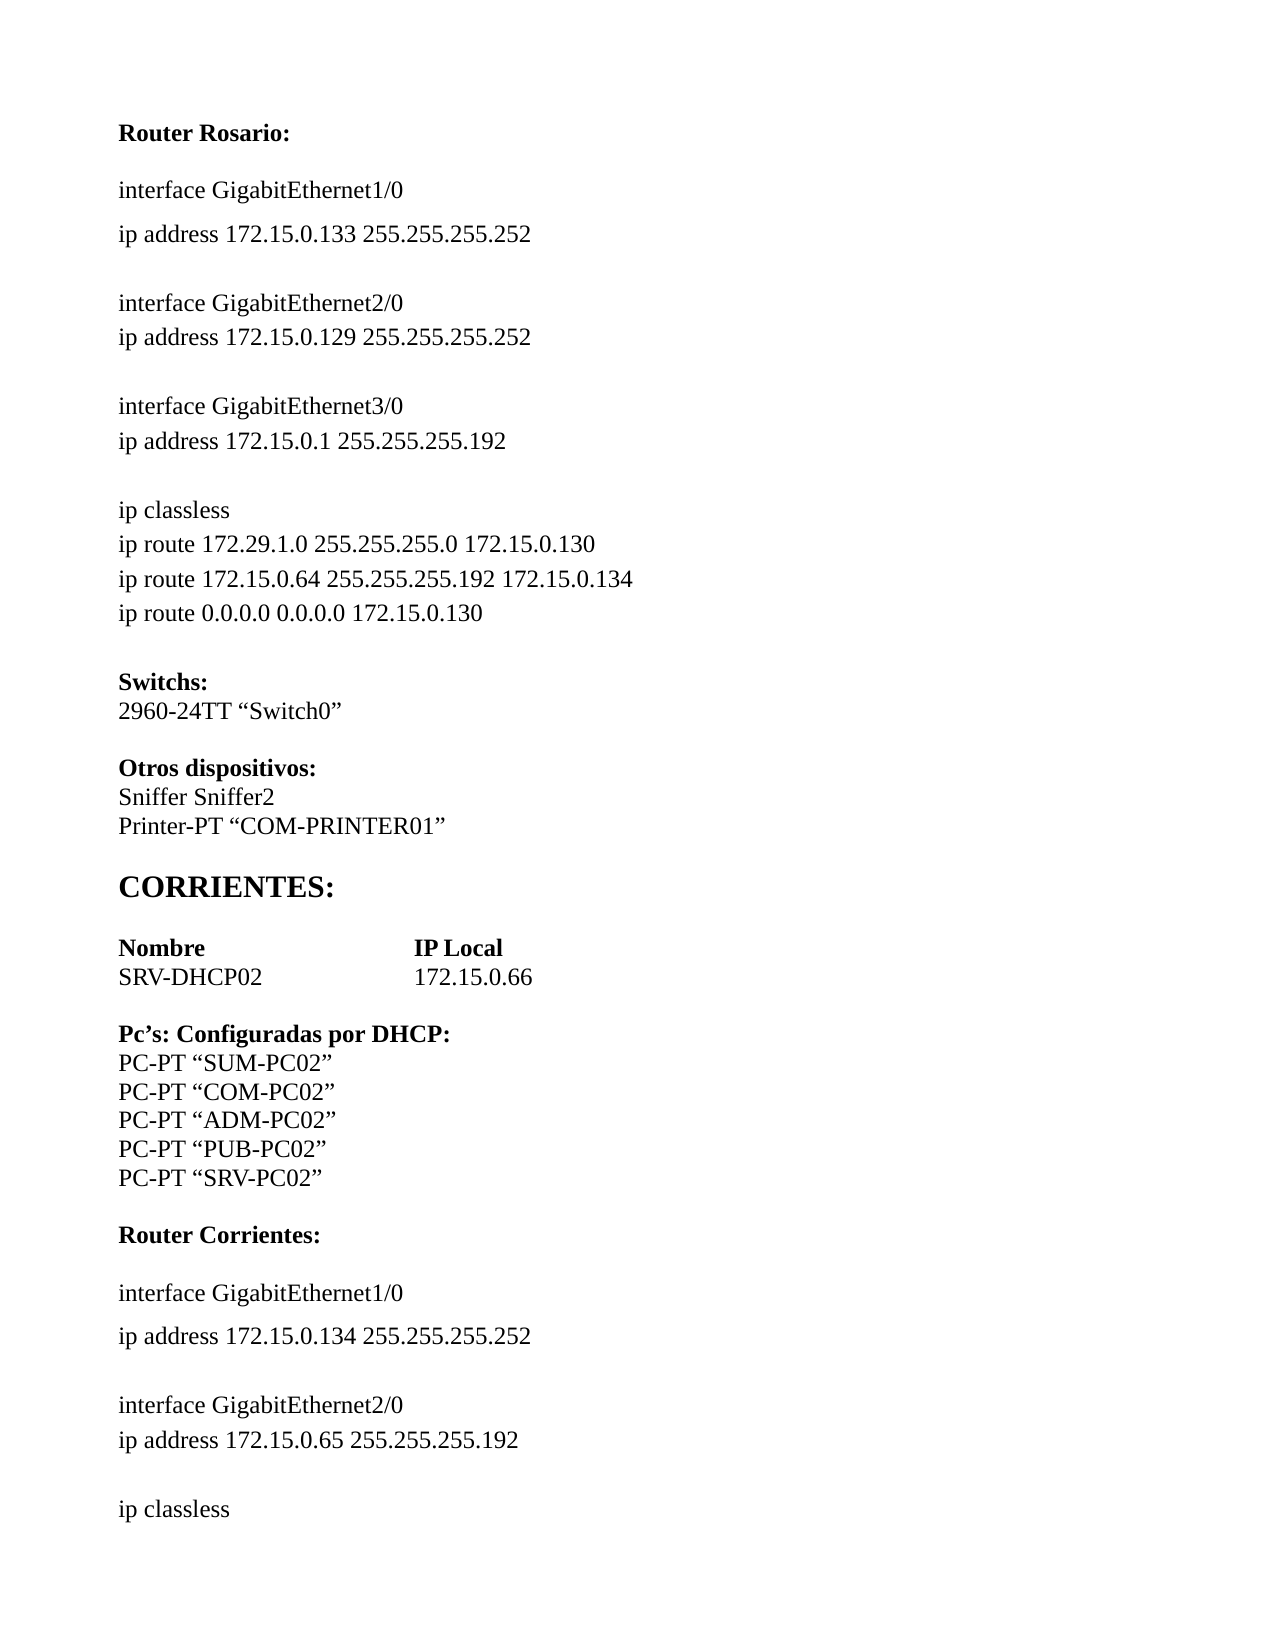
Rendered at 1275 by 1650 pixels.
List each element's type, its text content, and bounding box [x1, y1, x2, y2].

text ip route 0.0.0.0 0.0.0.0 172.15.0.130 [118, 598, 1157, 627]
text Pc’s: Configuradas por DHCP: [118, 1019, 1157, 1048]
text ip address 172.15.0.129 255.255.255.252 [118, 322, 1157, 351]
text Nombre IP Local [118, 933, 1157, 962]
text ip route 172.15.0.64 255.255.255.192 172.15.0.134 [118, 564, 1157, 592]
text PC-PT “SRV-PC02” [118, 1163, 1157, 1192]
text PC-PT “SUM-PC02” [118, 1048, 1157, 1077]
text Router Rosario: [118, 118, 1157, 147]
text ip address 172.15.0.1 255.255.255.192 [118, 426, 1157, 454]
text CORRIENTES: [118, 868, 1157, 904]
text ip address 172.15.0.134 255.255.255.252 [118, 1321, 1157, 1350]
text interface GigabitEthernet1/0 [118, 1278, 1157, 1307]
text SRV-DHCP02 172.15.0.66 [118, 962, 1157, 991]
text Sniffer Sniffer2 [118, 782, 1157, 811]
text Otros dispositivos: [118, 753, 1157, 782]
text PC-PT “COM-PC02” [118, 1077, 1157, 1106]
text interface GigabitEthernet2/0 [118, 288, 1157, 317]
text ip address 172.15.0.133 255.255.255.252 [118, 219, 1157, 248]
text Printer-PT “COM-PRINTER01” [118, 811, 1157, 840]
text Switchs: [118, 667, 1157, 696]
text ip address 172.15.0.65 255.255.255.192 [118, 1425, 1157, 1454]
text ip classless [118, 1494, 1157, 1523]
text interface GigabitEthernet1/0 [118, 176, 1157, 204]
text PC-PT “PUB-PC02” [118, 1134, 1157, 1163]
text Router Corrientes: [118, 1221, 1157, 1249]
text interface GigabitEthernet3/0 [118, 391, 1157, 420]
text interface GigabitEthernet2/0 [118, 1390, 1157, 1419]
text 2960-24TT “Switch0” [118, 696, 1157, 725]
text ip classless [118, 495, 1157, 523]
text ip route 172.29.1.0 255.255.255.0 172.15.0.130 [118, 529, 1157, 558]
text PC-PT “ADM-PC02” [118, 1106, 1157, 1134]
